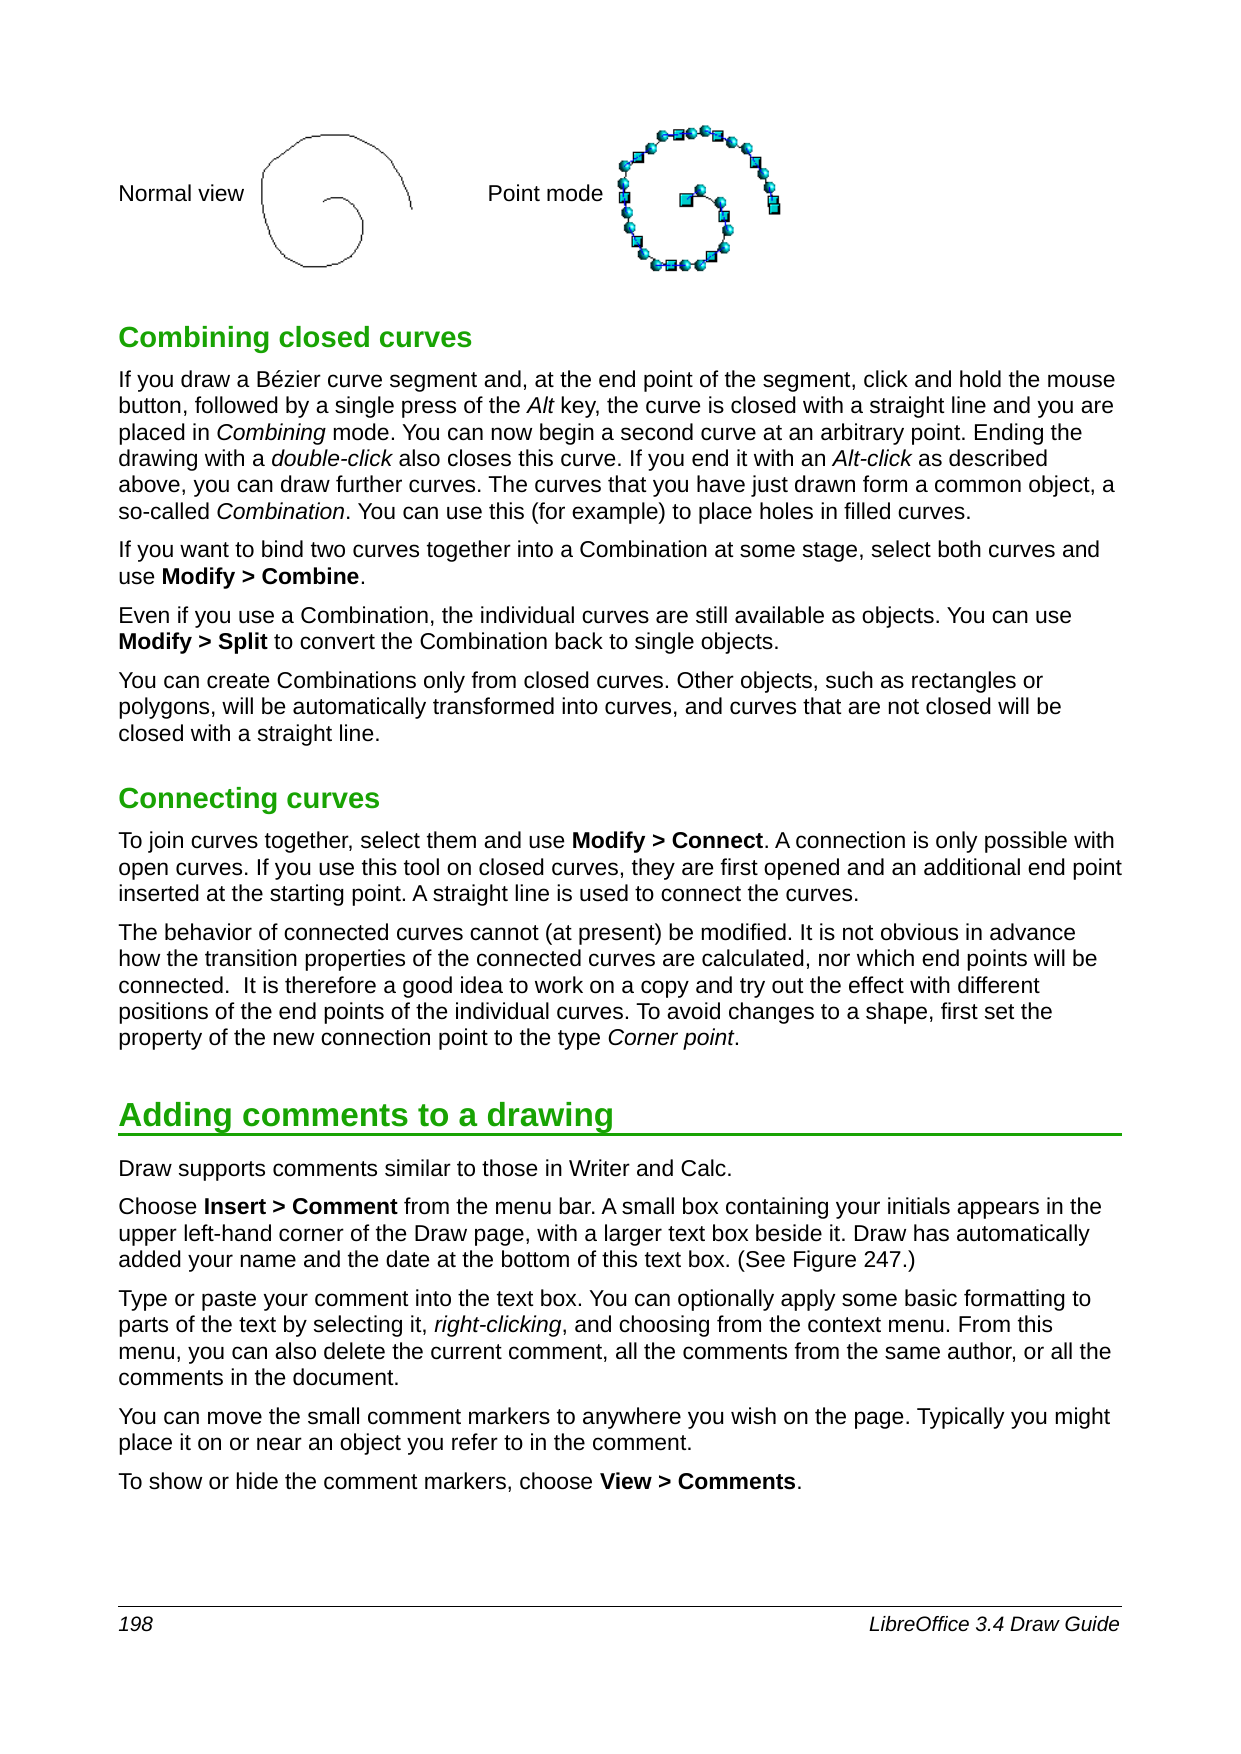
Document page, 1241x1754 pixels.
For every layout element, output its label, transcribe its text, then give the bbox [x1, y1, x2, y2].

text Even if you use a Combination, the individual curves are still available as objects. You can use Modify > Split to convert the Combination back to single objects. [118, 602, 1122, 654]
text Normal view Point mode [118, 118, 609, 284]
text If you draw a Bézier curve segment and, at the end point of the segment, click and hold the mouse button, followed by a single press of the Alt key, the curve is closed with a straight line and you are placed in Combining mode. You can now begin a second curve at an arbitrary point. Ending the drawing with a double-click also closes this curve. If you end it with an Alt-click as described above, you can draw further curves. The curves that you have just drawn form a common object, a so-called Combination. You can use this (for example) to place holes in filled curves. [118, 366, 1122, 524]
text To show or hide the comment markers, choose View > Comments. [118, 1468, 1122, 1494]
text Type or paste your comment into the text box. You can optionally apply some basic formatting to parts of the text by selecting it, right-clicking, and choosing from the context menu. From this menu, you can also delete the current comment, all the comments from the same author, or all the comments in the document. [118, 1285, 1122, 1390]
text [798, 118, 1122, 284]
picture [250, 122, 428, 280]
text To join curves together, select them and use Modify > Connect. A connection is only possible with open curves. If you use this tool on closed curves, they are first opened and an additional end point inserted at the starting point. A straight line is used to connect the curves. [118, 827, 1122, 906]
picture [609, 118, 798, 285]
subtitle Combining closed curves [118, 320, 1122, 353]
text The behavior of connected curves cannot (at present) be modified. It is not obvious in advance how the transition properties of the connected curves are calculated, nor which end points will be connected. It is therefore a good idea to work on a copy and try out the effect with different positions of the end points of the individual curves. To avoid changes to a shape, first set the property of the new connection point to the type Corner point. [118, 919, 1122, 1051]
text Draw supports comments similar to those in Writer and Calc. [118, 1154, 1122, 1181]
subtitle Connecting curves [118, 781, 1122, 815]
subtitle Adding comments to a drawing [118, 1095, 1122, 1133]
text Choose Insert > Comment from the menu bar. A small box containing your initials appears in the upper left-hand corner of the Draw page, with a larger text box beside it. Draw has automatically added your name and the date at the bottom of this text box. (See Figure 247.) [118, 1193, 1122, 1272]
text If you want to bind two curves together into a Combination at some stage, select both curves and use Modify > Combine. [118, 536, 1122, 589]
text You can move the small comment markers to anywhere you wish on the page. Typically you might place it on or near an object you refer to in the comment. [118, 1403, 1122, 1456]
text You can create Combinations only from closed curves. Other objects, such as rectangles or polygons, will be automatically transformed into curves, and curves that are not closed will be closed with a straight line. [118, 667, 1122, 746]
